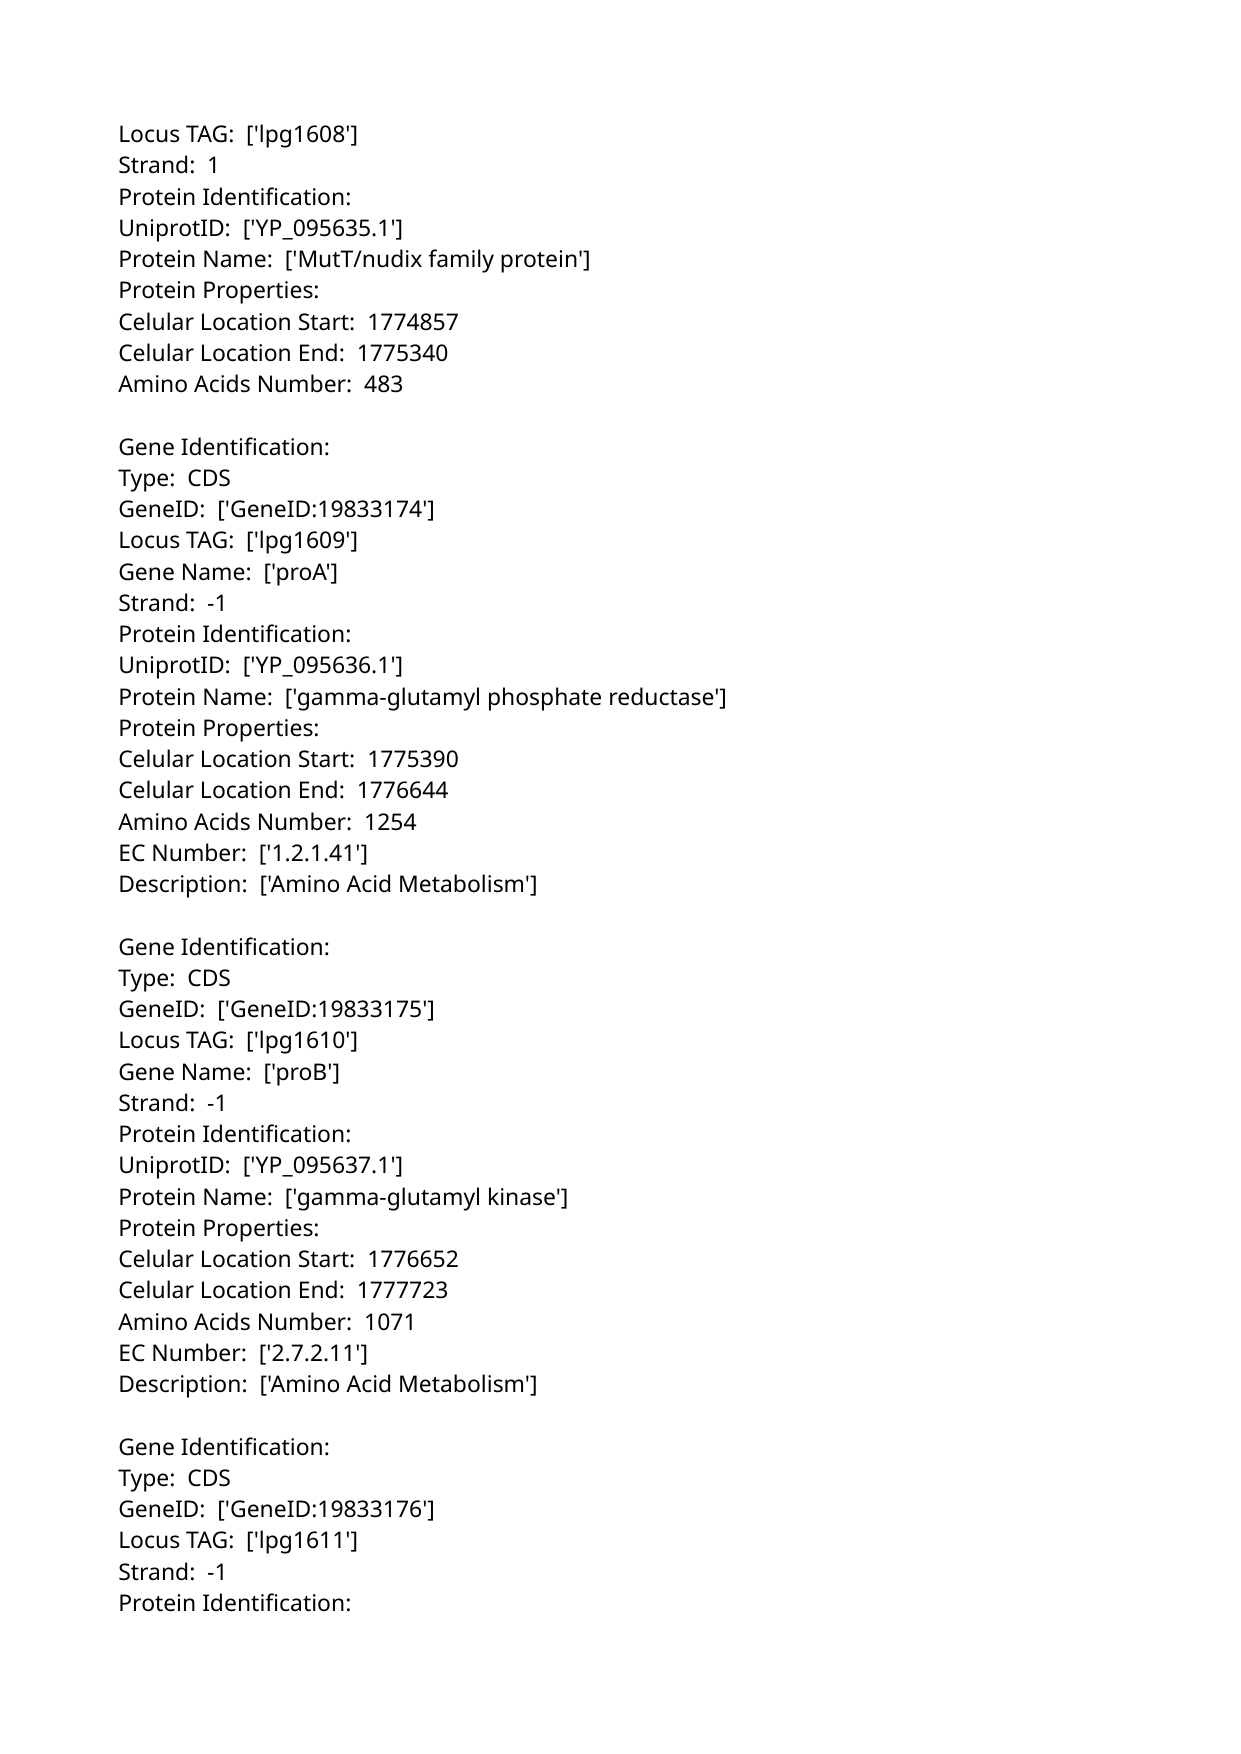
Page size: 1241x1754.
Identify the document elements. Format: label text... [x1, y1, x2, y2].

text Celular Location Start: 1774857 [118, 306, 1122, 337]
text Type: CDS [118, 962, 1122, 993]
text Celular Location Start: 1776652 [118, 1243, 1122, 1274]
text EC Number: ['2.7.2.11'] [118, 1337, 1122, 1368]
text Amino Acids Number: 1254 [118, 806, 1122, 837]
text Protein Properties: [118, 274, 1122, 306]
text Description: ['Amino Acid Metabolism'] [118, 868, 1122, 899]
text Protein Identification: [118, 1587, 1122, 1618]
text UniprotID: ['YP_095636.1'] [118, 649, 1122, 681]
text Celular Location Start: 1775390 [118, 743, 1122, 774]
text Type: CDS [118, 1462, 1122, 1493]
text Celular Location End: 1776644 [118, 774, 1122, 806]
text Locus TAG: ['lpg1608'] [118, 118, 1122, 149]
text Amino Acids Number: 1071 [118, 1306, 1122, 1337]
text Strand: -1 [118, 1556, 1122, 1587]
text Strand: -1 [118, 1087, 1122, 1118]
text Type: CDS [118, 462, 1122, 493]
text Protein Properties: [118, 1212, 1122, 1243]
text UniprotID: ['YP_095635.1'] [118, 212, 1122, 243]
text Protein Name: ['MutT/nudix family protein'] [118, 243, 1122, 274]
text UniprotID: ['YP_095637.1'] [118, 1149, 1122, 1181]
text Locus TAG: ['lpg1609'] [118, 524, 1122, 556]
text GeneID: ['GeneID:19833174'] [118, 493, 1122, 524]
text Amino Acids Number: 483 [118, 368, 1122, 399]
text Protein Identification: [118, 1118, 1122, 1149]
text Gene Identification: [118, 431, 1122, 462]
text Protein Identification: [118, 181, 1122, 212]
text Gene Identification: [118, 931, 1122, 962]
text Locus TAG: ['lpg1611'] [118, 1524, 1122, 1556]
text Gene Identification: [118, 1431, 1122, 1462]
text GeneID: ['GeneID:19833176'] [118, 1493, 1122, 1524]
text EC Number: ['1.2.1.41'] [118, 837, 1122, 868]
text Protein Identification: [118, 618, 1122, 649]
text Gene Name: ['proA'] [118, 556, 1122, 587]
text Protein Name: ['gamma-glutamyl kinase'] [118, 1181, 1122, 1212]
text Protein Name: ['gamma-glutamyl phosphate reductase'] [118, 681, 1122, 712]
text Description: ['Amino Acid Metabolism'] [118, 1368, 1122, 1399]
text Gene Name: ['proB'] [118, 1056, 1122, 1087]
text Protein Properties: [118, 712, 1122, 743]
text Strand: 1 [118, 149, 1122, 181]
text Locus TAG: ['lpg1610'] [118, 1024, 1122, 1056]
text Celular Location End: 1777723 [118, 1274, 1122, 1306]
text GeneID: ['GeneID:19833175'] [118, 993, 1122, 1024]
text Celular Location End: 1775340 [118, 337, 1122, 368]
text Strand: -1 [118, 587, 1122, 618]
